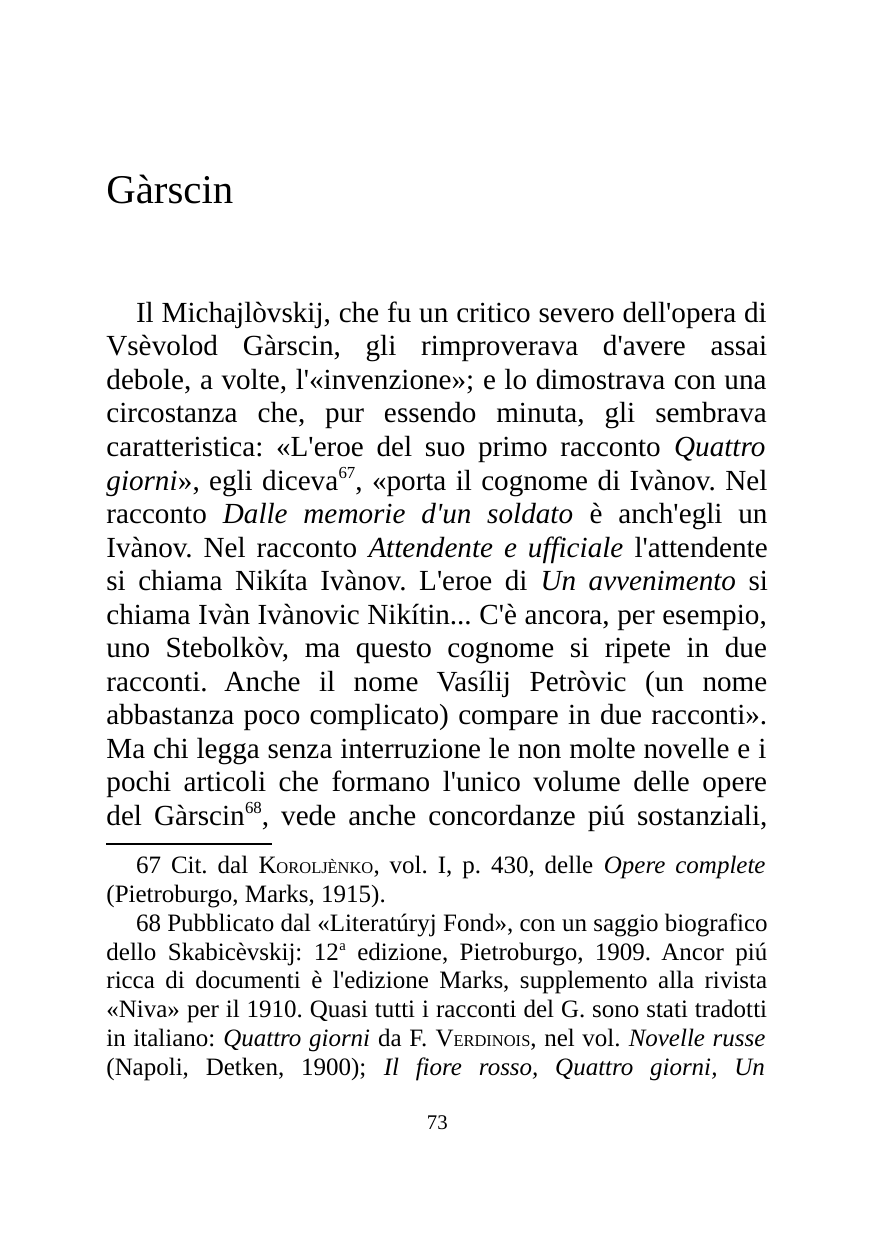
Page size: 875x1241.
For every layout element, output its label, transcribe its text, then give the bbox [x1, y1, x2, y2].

subtitle Gàrscin [106, 165, 768, 212]
text Il Michajlòvskij, che fu un critico severo dell'opera di Vsèvolod Gàrscin, gli rimproverava d'avere assai debole, a volte, l'«invenzione»; e lo dimostrava con una circostanza che, pur essendo minuta, gli sembrava caratteristica: «L'eroe del suo primo racconto Quattro giorni», egli diceva, «porta il cognome di Ivànov. Nel racconto Dalle memorie d'un soldato è anch'egli un Ivànov. Nel racconto Attendente e ufficiale l'attendente si chiama Nikíta Ivànov. L'eroe di Un avvenimento si chiama Ivàn Ivànovic Nikítin... C'è ancora, per esempio, uno Stebolkòv, ma questo cognome si ripete in due racconti. Anche il nome Vasílij Petròvic (un nome abbastanza poco complicato) compare in due racconti». Ma chi legga senza interruzione le non molte novelle e i pochi articoli che formano l'unico volume delle opere del Gàrscin, vede anche concordanze piú sostanziali, [106, 295, 768, 832]
text Cit. dal Koroljènko, vol. I, p. 430, delle Opere complete (Pietroburgo, Marks, 1915). [106, 850, 768, 908]
text Pubblicato dal «Literatúryj Fond», con un saggio biografico dello Skabicèvskij: 12a edizione, Pietroburgo, 1909. Ancor piú ricca di documenti è l'edizione Marks, supplemento alla rivista «Niva» per il 1910. Quasi tutti i racconti del G. sono stati tradotti in italiano: Quattro giorni da F. Verdinois, nel vol. Novelle russe (Napoli, Detken, 1900); Il fiore rosso, Quattro giorni, Un [106, 908, 768, 1080]
